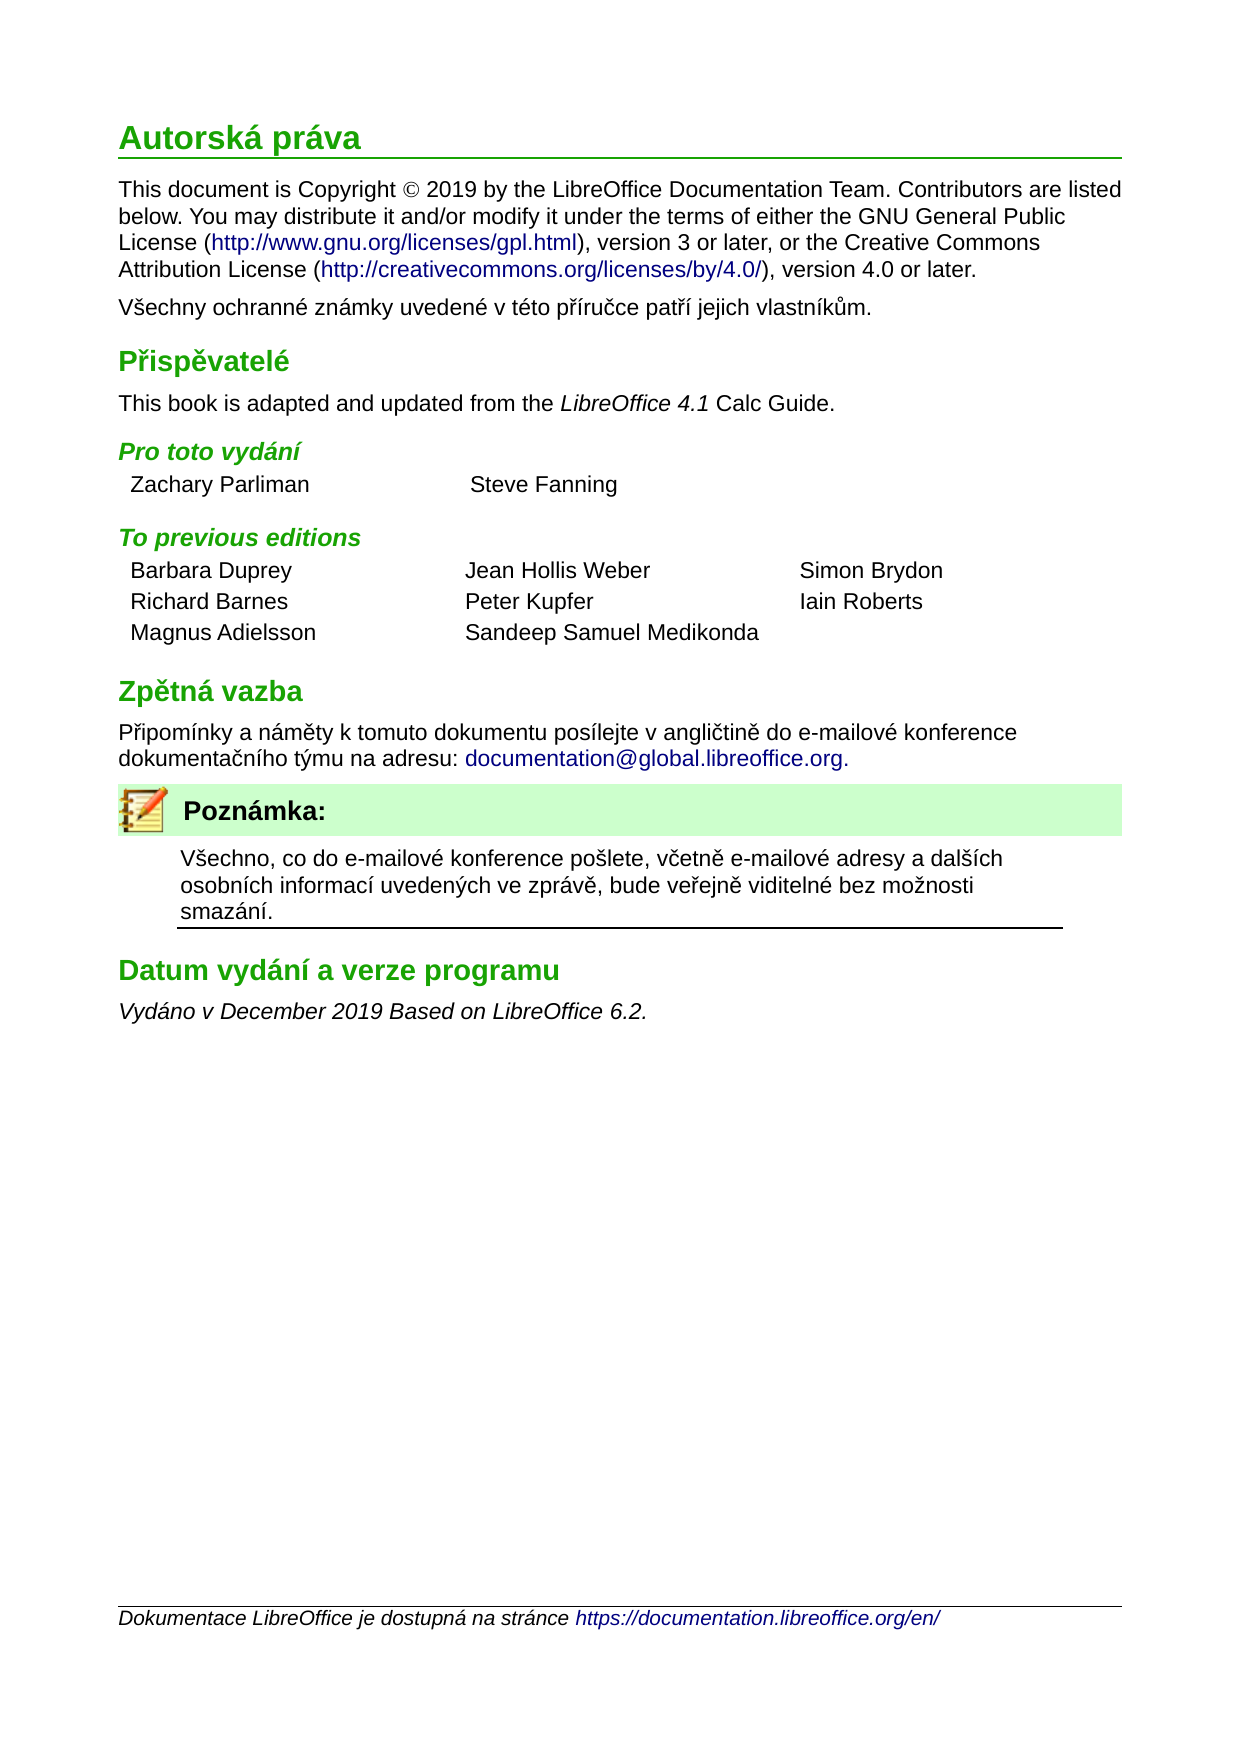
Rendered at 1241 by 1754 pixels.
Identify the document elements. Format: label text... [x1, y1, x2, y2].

table_cell [788, 619, 1122, 650]
text Všechny ochranné známky uvedené v této příručce patří jejich vlastníkům. [118, 294, 1122, 321]
text Vydáno v lednu 2020 Based on LibreOffice 6.2. [118, 998, 1122, 1025]
table_cell Magnus Adielsson [118, 619, 453, 650]
table_header [789, 471, 1122, 502]
subtitle Datum vydání a verze programu [118, 953, 1122, 987]
subtitle Zpětná vazba [118, 674, 1122, 707]
picture [119, 785, 170, 836]
table_cell Peter Kupfer [453, 588, 787, 619]
table_header Zachary Parliman [118, 471, 458, 502]
subtitle Autorská práva [118, 118, 1122, 157]
table_cell Iain Roberts [788, 588, 1122, 619]
text This document is Copyright © 2019 by the LibreOffice Documentation Team. Contributors are listed below. You may distribute it and/or modify it under the terms of either the GNU General Public License (http://www.gnu.org/licenses/gpl.html), version 3 or later, or the Creative Commons Attribution License (http://creativecommons.org/licenses/by/4.0/), version 4.0 or later. [118, 176, 1122, 282]
table_header Jean Hollis Weber [453, 558, 787, 588]
table_header Barbara Duprey [118, 558, 453, 588]
table_header Simon Brydon [788, 558, 1122, 588]
table_cell Sandeep Samuel Medikonda [453, 619, 787, 650]
table_cell Richard Barnes [118, 588, 453, 619]
text This book is adapted and updated from the LibreOffice 4.1 Calc Guide. [118, 390, 1122, 416]
subtitle Přispěvatelé [118, 344, 1122, 378]
subtitle Poznámka: [118, 792, 1122, 832]
subtitle To previous editions [118, 523, 1122, 552]
table_header Steve Fanning [458, 471, 789, 502]
text Všechno, co do e-mailové konference pošlete, včetně e-mailové adresy a dalších osobních informací uvedených ve zprávě, bude veřejně viditelné bez možnosti smazání. [177, 842, 1063, 927]
subtitle Pro toto vydání [118, 437, 1122, 465]
text Připomínky a náměty k tomuto dokumentu posílejte v angličtině do e-mailové konference dokumentačního týmu na adresu: documentation@global.libreoffice.org. [118, 719, 1122, 772]
